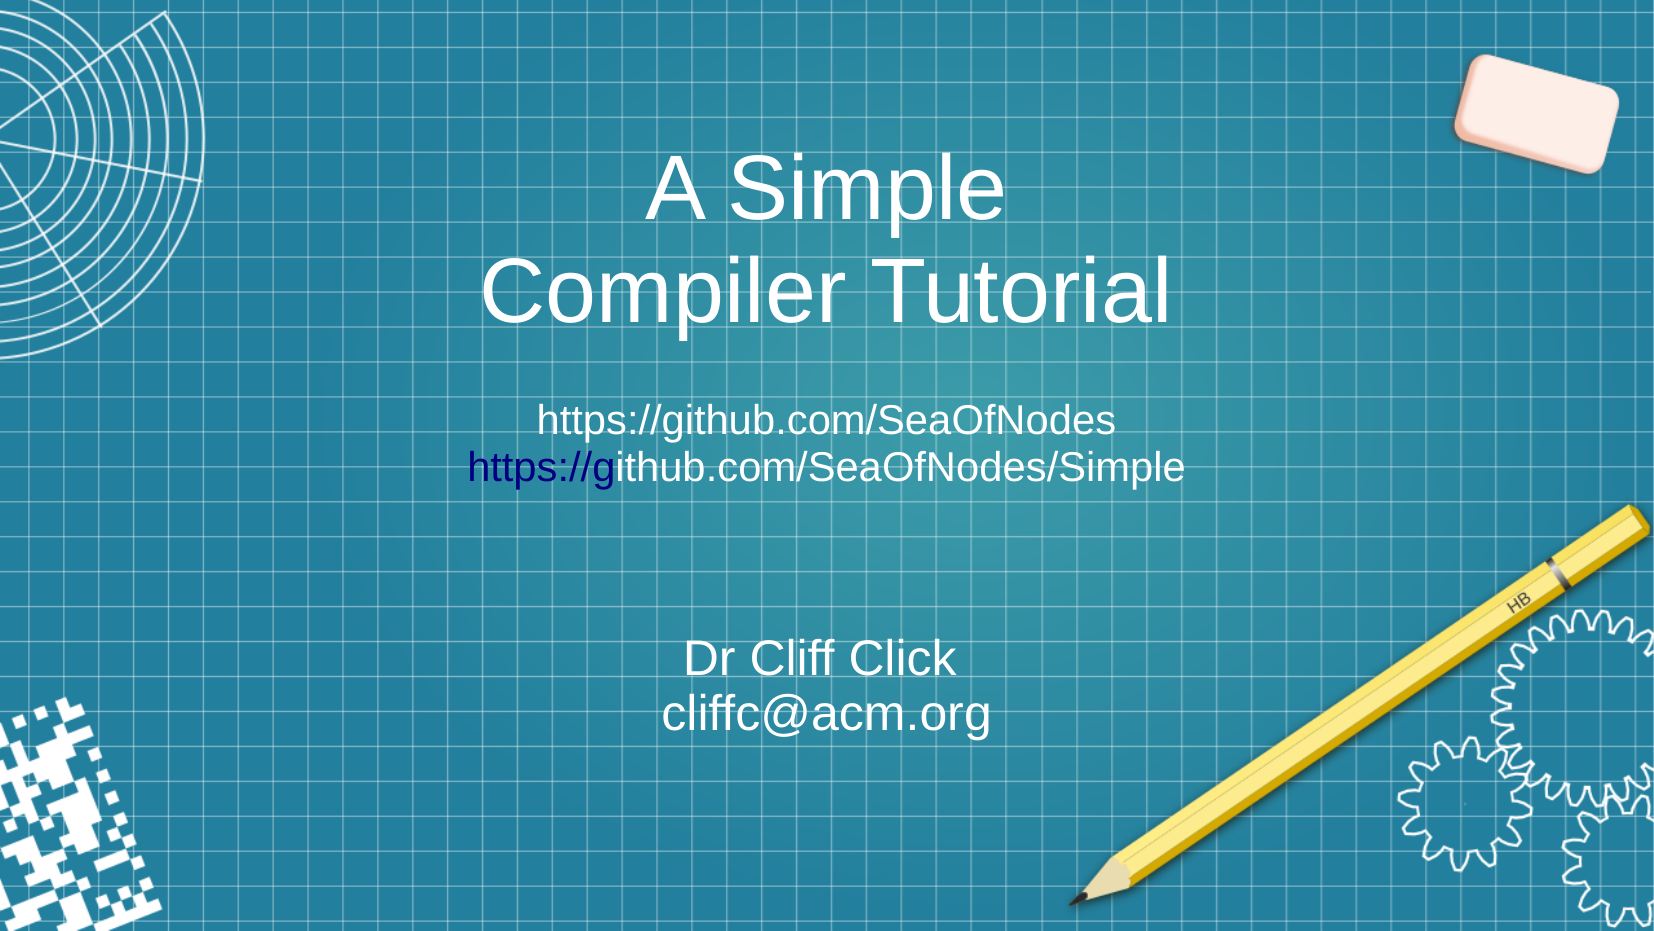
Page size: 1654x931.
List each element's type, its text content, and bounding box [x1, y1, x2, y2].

title A Simple Compiler Tutorial [82, 132, 1571, 346]
text_box https://github.com/SeaOfNodes https://github.com/SeaOfNodes/Simple [436, 389, 1217, 501]
picture [0, 0, 1654, 931]
subtitle Dr Cliff Click cliffc@acm.org [82, 566, 1571, 805]
